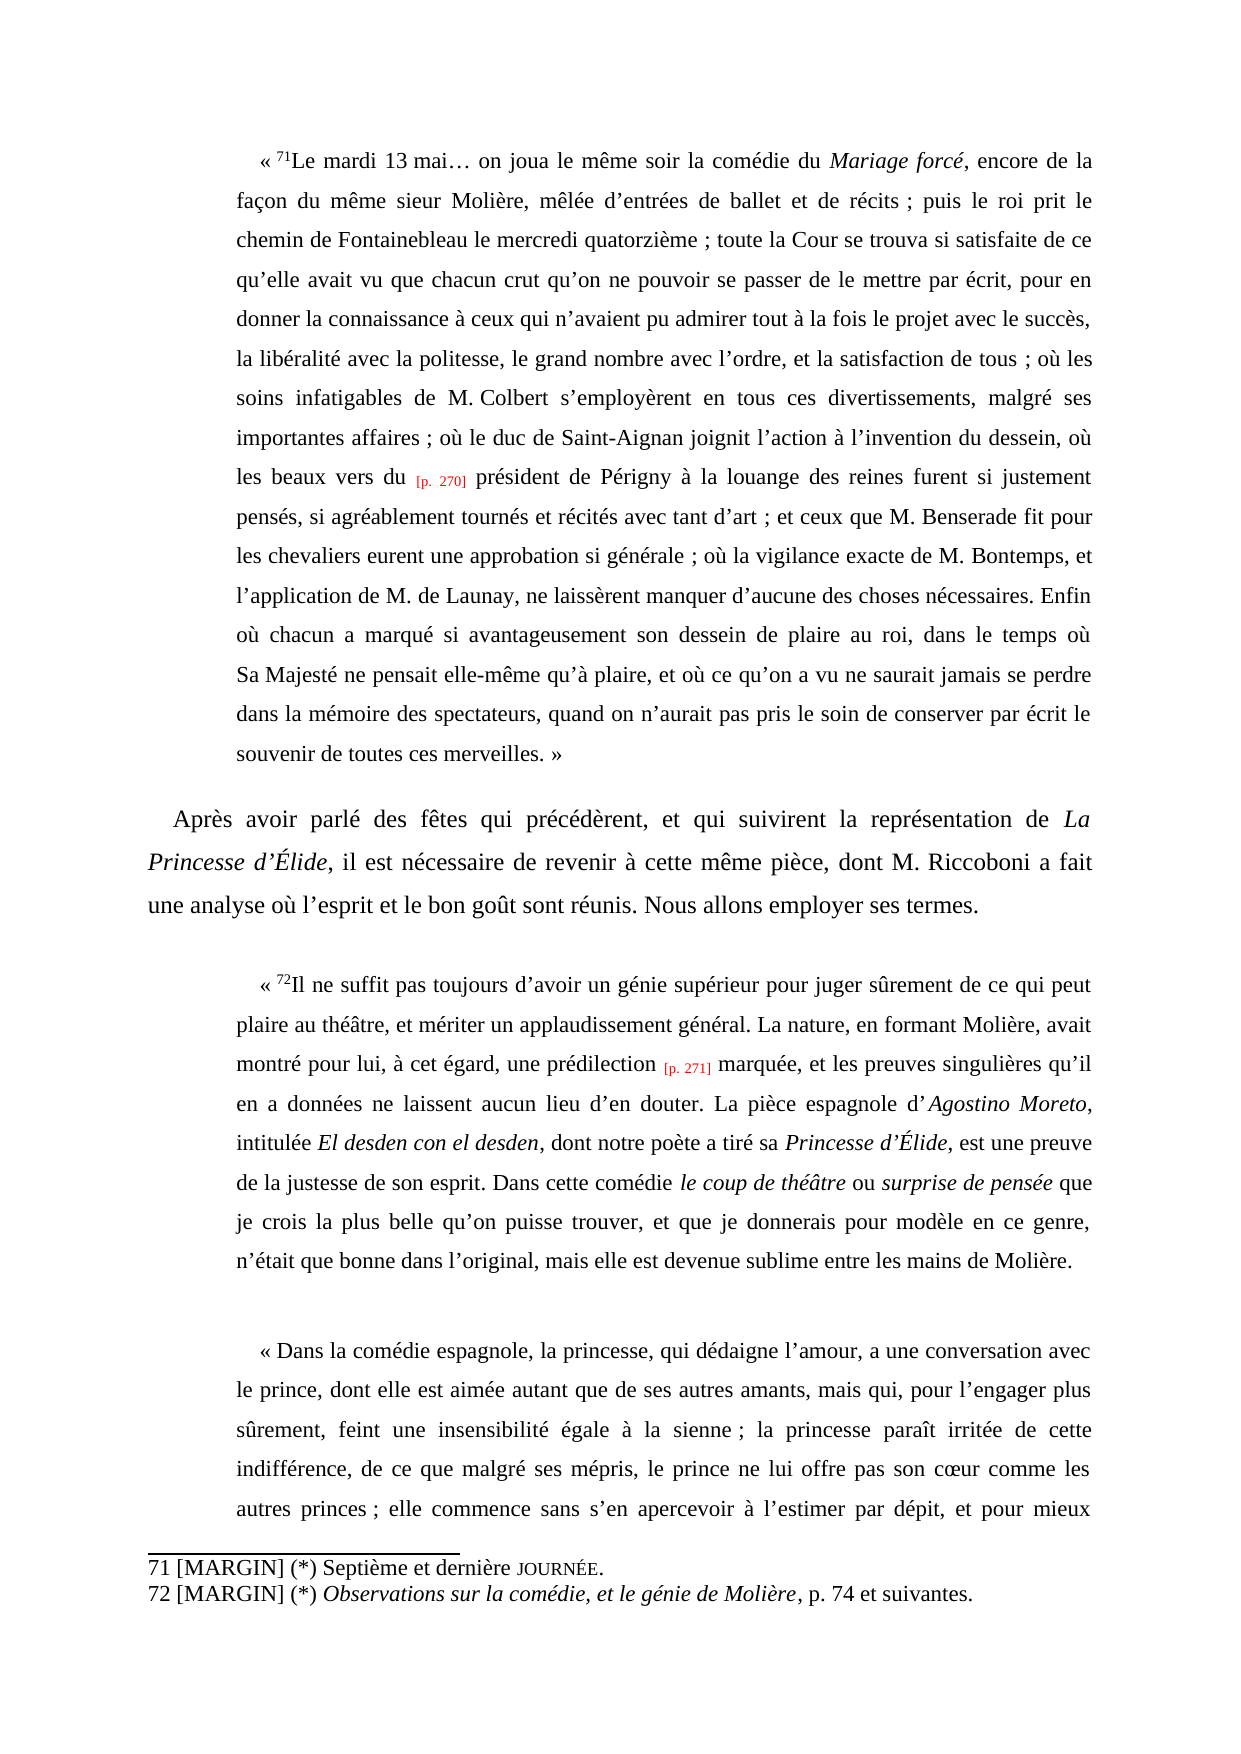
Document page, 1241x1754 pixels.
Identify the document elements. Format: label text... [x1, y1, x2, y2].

text [MARGIN] (*) Septième et dernière journée. [148, 1554, 1093, 1580]
text « Il ne suffit pas toujours d’avoir un génie supérieur pour juger sûrement de ce qui peut plaire au théâtre, et mériter un applaudissement général. La nature, en formant Molière, avait montré pour lui, à cet égard, une prédilection [p. 271] marquée, et les preuves singulières qu’il en a données ne laissent aucun lieu d’en douter. La pièce espagnole d’Agostino Moreto, intitulée El desden con el desden, dont notre poète a tiré sa Princesse d’Élide, est une preuve de la justesse de son esprit. Dans cette comédie le coup de théâtre ou surprise de pensée que je crois la plus belle qu’on puisse trouver, et que je donnerais pour modèle en ce genre, n’était que bonne dans l’original, mais elle est devenue sublime entre les mains de Molière. [236, 971, 1093, 1274]
text « Le mardi 13 mai… on joua le même soir la comédie du Mariage forcé, encore de la façon du même sieur Molière, mêlée d’entrées de ballet et de récits ; puis le roi prit le chemin de Fontainebleau le mercredi quatorzième ; toute la Cour se trouva si satisfaite de ce qu’elle avait vu que chacun crut qu’on ne pouvoir se passer de le mettre par écrit, pour en donner la connaissance à ceux qui n’avaient pu admirer tout à la fois le projet avec le succès, la libéralité avec la politesse, le grand nombre avec l’ordre, et la satisfaction de tous ; où les soins infatigables de M. Colbert s’employèrent en tous ces divertissements, malgré ses importantes affaires ; où le duc de Saint-Aignan joignit l’action à l’invention du dessein, où les beaux vers du [p. 270] président de Périgny à la louange des reines furent si justement pensés, si agréablement tournés et récités avec tant d’art ; et ceux que M. Benserade fit pour les chevaliers eurent une approbation si générale ; où la vigilance exacte de M. Bontemps, et l’application de M. de Launay, ne laissèrent manquer d’aucune des choses nécessaires. Enfin où chacun a marqué si avantageusement son dessein de plaire au roi, dans le temps où Sa Majesté ne pensait elle-même qu’à plaire, et où ce qu’on a vu ne saurait jamais se perdre dans la mémoire des spectateurs, quand on n’aurait pas pris le soin de conserver par écrit le souvenir de toutes ces merveilles. » [236, 148, 1093, 766]
text « Dans la comédie espagnole, la princesse, qui dédaigne l’amour, a une conversation avec le prince, dont elle est aimée autant que de ses autres amants, mais qui, pour l’engager plus sûrement, feint une insensibilité égale à la sienne ; la princesse paraît irritée de cette indifférence, de ce que malgré ses mépris, le prince ne lui offre pas son cœur comme les autres princes ; elle commence sans s’en apercevoir à l’estimer par dépit, et pour mieux [236, 1337, 1093, 1521]
text Après avoir parlé des fêtes qui précédèrent, et qui suivirent la représentation de La Princesse d’Élide, il est nécessaire de revenir à cette même pièce, dont M. Riccoboni a fait une analyse où l’esprit et le bon goût sont réunis. Nous allons employer ses termes. [148, 804, 1093, 919]
text [MARGIN] (*) Observations sur la comédie, et le génie de Molière, p. 74 et suivantes. [148, 1580, 1093, 1606]
